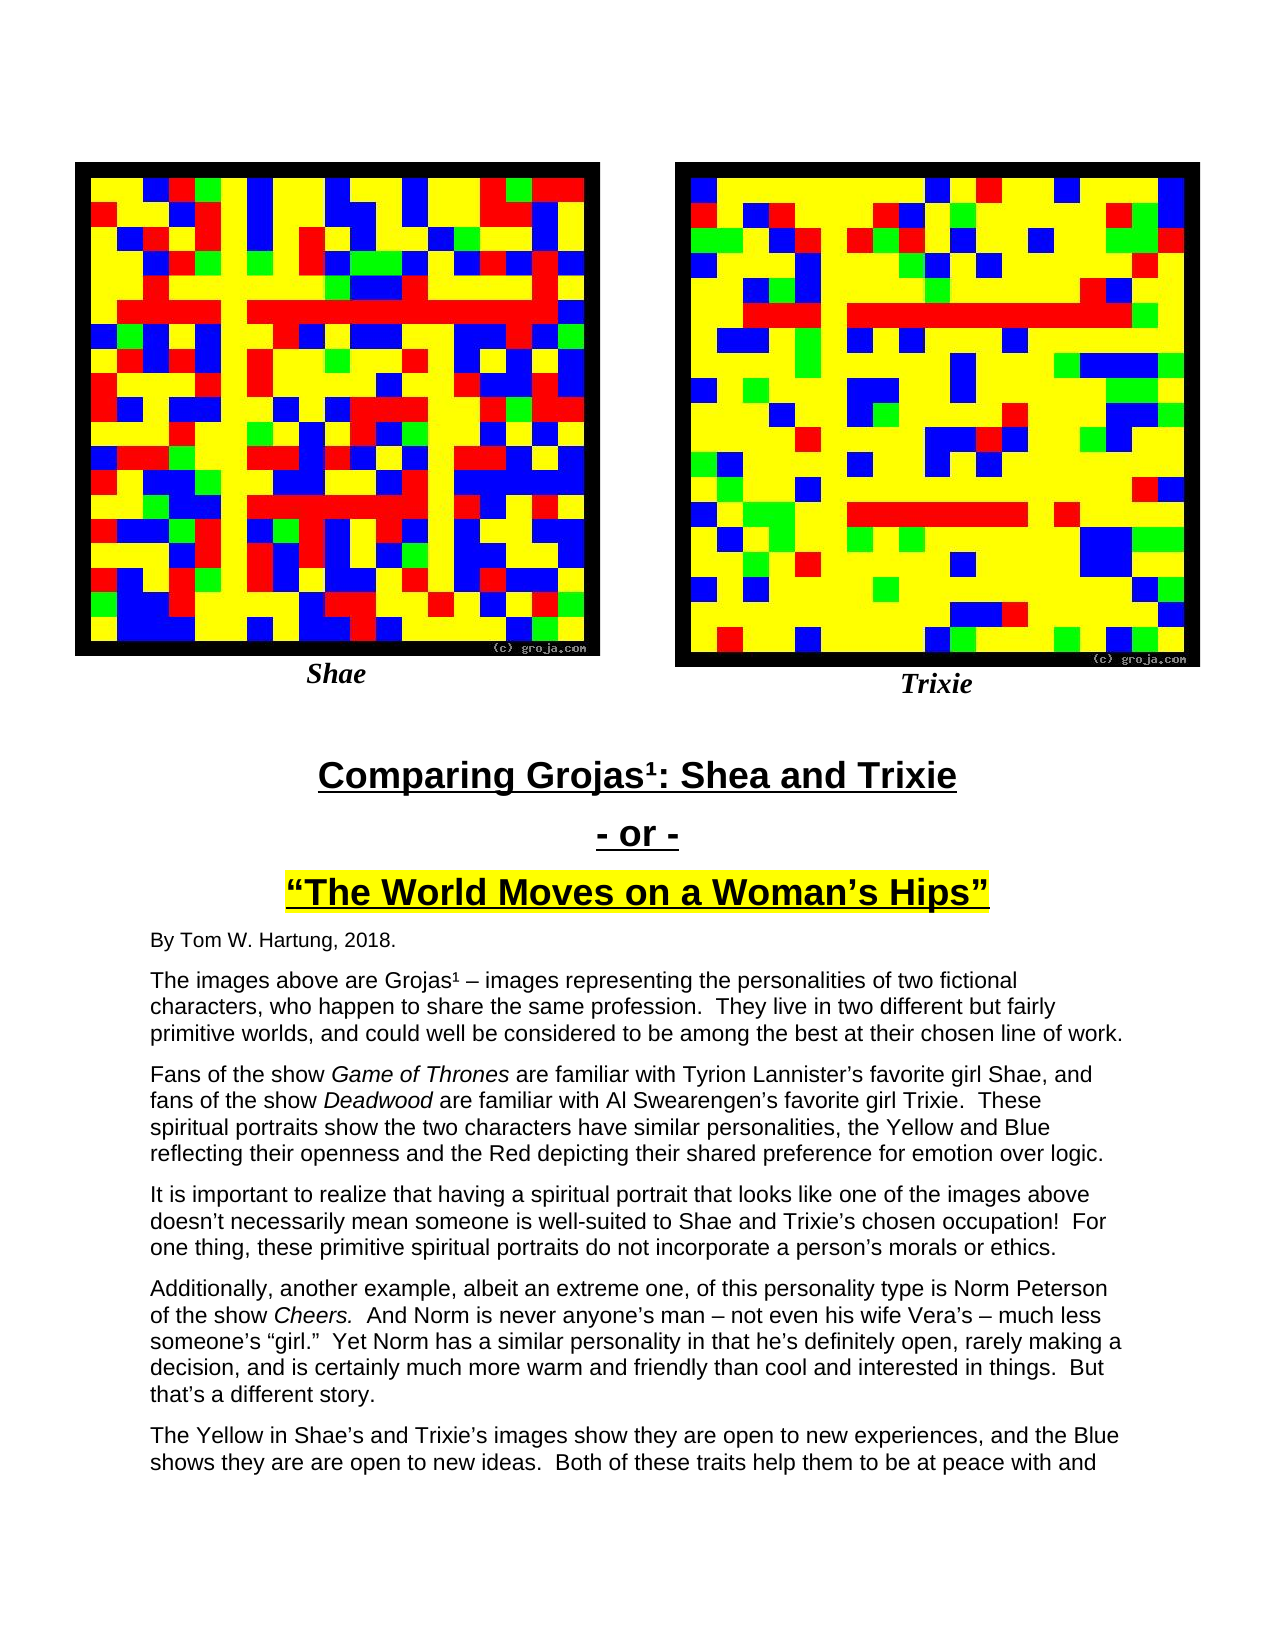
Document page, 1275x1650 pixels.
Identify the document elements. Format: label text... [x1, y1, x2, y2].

text The Yellow in Shae’s and Trixie’s images show they are open to new experiences, and the Blue shows they are are open to new ideas. Both of these traits help them to be at peace with and [150, 1422, 1125, 1475]
text - or - [150, 812, 1125, 855]
text Shae [75, 656, 600, 689]
text Fans of the show Game of Thrones are familiar with Tyrion Lannister’s favorite girl Shae, and fans of the show Deadwood are familiar with Al Swearengen’s favorite girl Trixie. These spiritual portraits show the two characters have similar personalities, the Yellow and Blue reflecting their openness and the Red depicting their shared preference for emotion over logic. [150, 1061, 1125, 1166]
text Additionally, another example, albeit an extreme one, of this personality type is Norm Peterson of the show Cheers. And Norm is never anyone’s man – not even his wife Vera’s – much less someone’s “girl.” Yet Norm has a similar personality in that he’s definitely open, rarely making a decision, and is certainly much more warm and friendly than cool and interested in things. But that’s a different story. [150, 1275, 1125, 1407]
text The images above are Grojas¹ – images representing the personalities of two fictional characters, who happen to share the same profession. They live in two different but fairly primitive worlds, and could well be considered to be among the best at their chosen line of work. [150, 967, 1125, 1046]
text It is important to realize that having a spiritual portrait that looks like one of the images above doesn’t necessarily mean someone is well-suited to Shae and Trixie’s chosen occupation! For one thing, these primitive spiritual portraits do not incorporate a person’s morals or ethics. [150, 1181, 1125, 1260]
text Trixie [675, 667, 1200, 700]
picture [675, 162, 1200, 667]
text “The World Moves on a Woman’s Hips” [150, 870, 1125, 913]
text By Tom W. Hartung, 2018. [150, 928, 1125, 952]
picture [75, 162, 600, 656]
text Comparing Grojas¹: Shea and Trixie [150, 753, 1125, 797]
